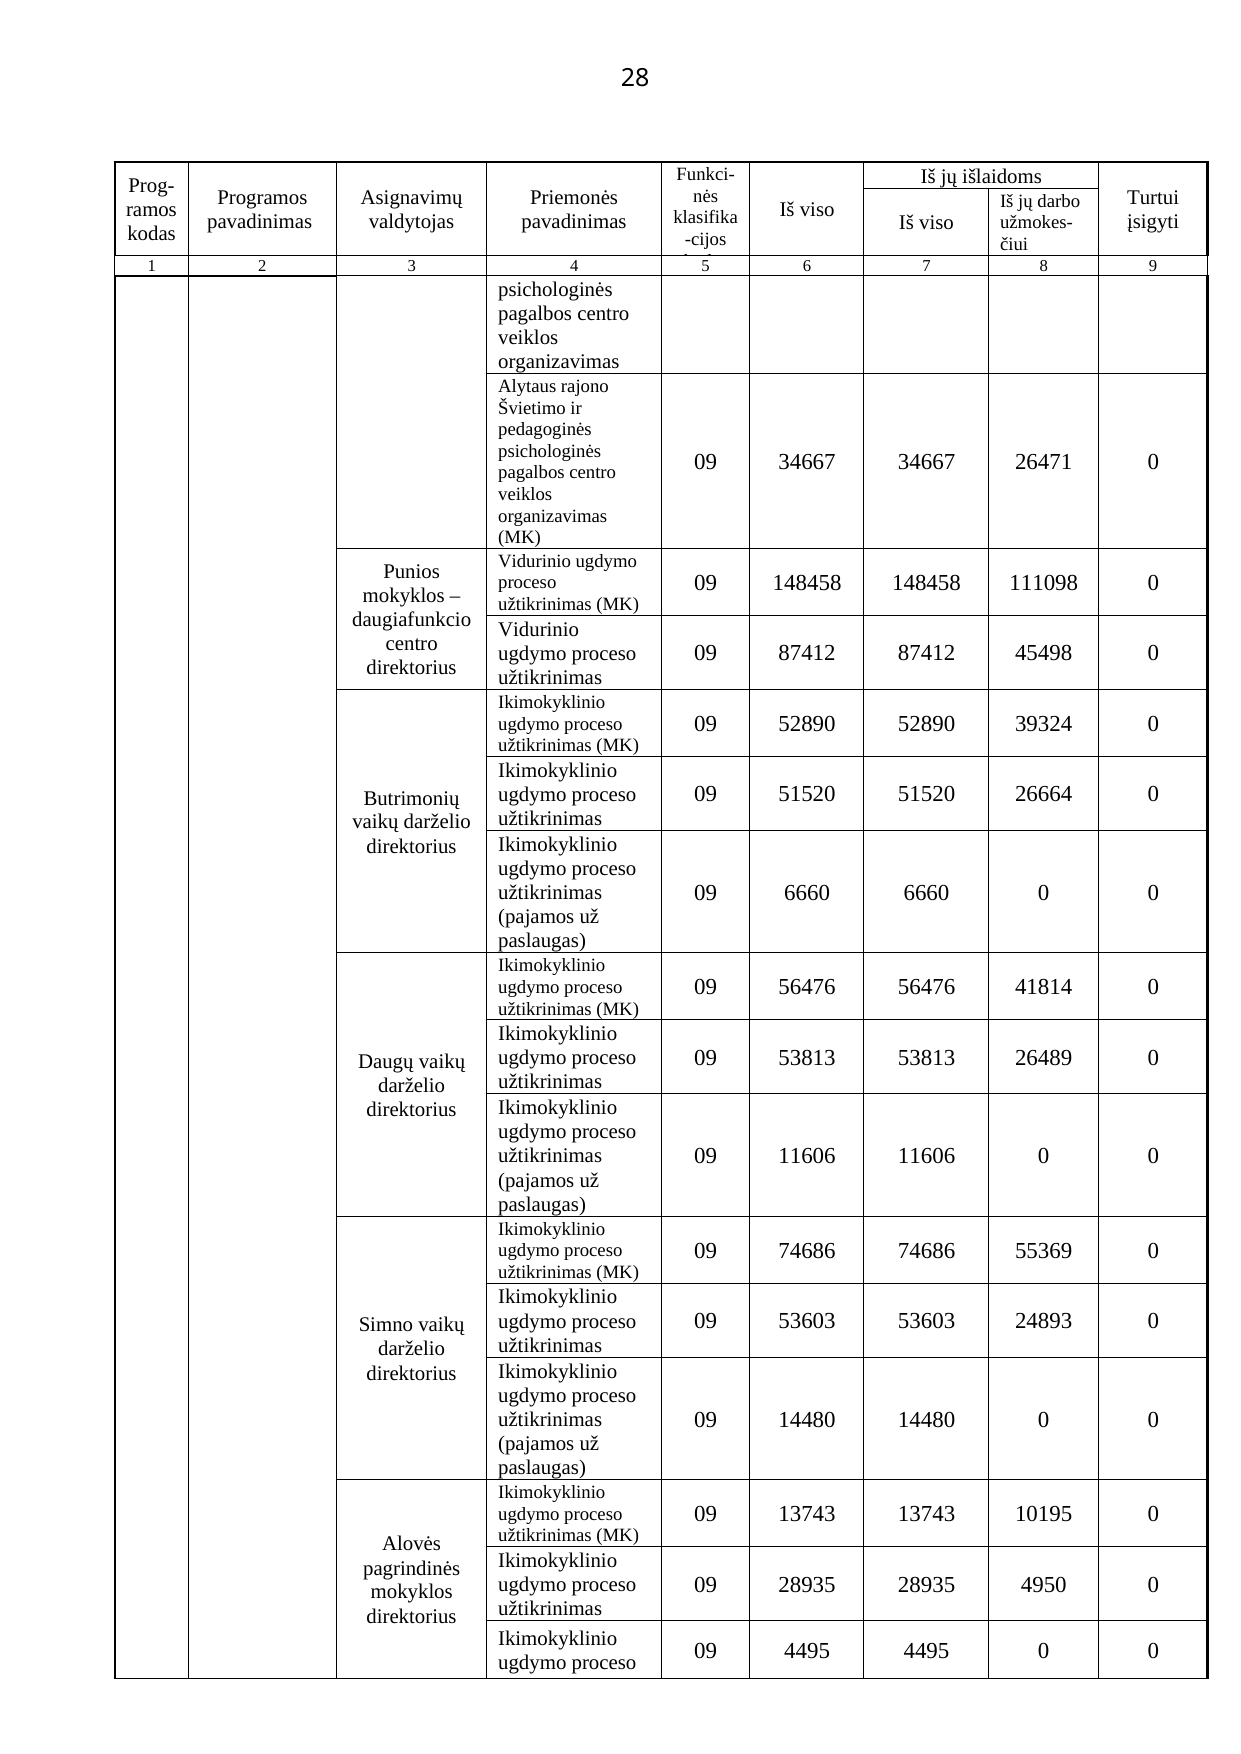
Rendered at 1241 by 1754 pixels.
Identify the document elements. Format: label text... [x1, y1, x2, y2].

table_cell 11606 [864, 1094, 988, 1216]
table_cell 1 [115, 256, 188, 275]
table_cell 3 [337, 256, 486, 275]
table_cell 26664 [989, 757, 1098, 830]
table_cell 14480 [750, 1358, 863, 1479]
table_cell 13743 [750, 1480, 863, 1546]
table_cell 0 [1099, 1284, 1206, 1357]
table_cell 2 [189, 256, 336, 275]
table_cell Ikimokyklinio ugdymo proceso užtikrinimas (pajamos už paslaugas) [487, 1358, 661, 1479]
table_cell 28935 [750, 1547, 863, 1620]
table_cell 4950 [989, 1547, 1098, 1620]
table_cell Punios mokyklos – daugiafunkcio centro direktorius [337, 549, 486, 689]
table_cell [116, 277, 188, 1678]
table_cell 09 [662, 374, 749, 548]
table_cell 09 [662, 1284, 749, 1357]
table_cell [750, 276, 863, 373]
table_cell 09 [662, 1358, 749, 1479]
table_cell Ikimokyklinio ugdymo proceso [487, 1621, 661, 1678]
table_cell 14480 [864, 1358, 988, 1479]
table_cell 148458 [750, 549, 863, 614]
table_cell 4495 [864, 1621, 988, 1678]
table_cell 09 [662, 831, 749, 952]
table_cell Daugų vaikų darželio direktorius [337, 953, 486, 1216]
table_cell Simno vaikų darželio direktorius [337, 1217, 486, 1479]
table_cell 0 [1099, 831, 1206, 952]
table_cell 51520 [750, 757, 863, 830]
table_header Iš viso [750, 163, 863, 254]
table_cell 09 [662, 1480, 749, 1546]
table_cell 8 [989, 256, 1098, 275]
table_cell [337, 276, 486, 548]
table_header Asignavimų valdytojas [337, 163, 486, 254]
table_cell 148458 [864, 549, 988, 614]
table_cell Ikimokyklinio ugdymo proceso užtikrinimas (pajamos už paslaugas) [487, 1094, 661, 1216]
table_cell 5 [662, 256, 749, 275]
table_cell [989, 276, 1098, 373]
table_cell 0 [1099, 757, 1206, 830]
table_cell 24893 [989, 1284, 1098, 1357]
table_cell 74686 [864, 1217, 988, 1282]
table_cell 09 [662, 757, 749, 830]
table_cell [189, 277, 336, 1678]
table_cell 53603 [750, 1284, 863, 1357]
table_cell 0 [1099, 1094, 1206, 1216]
table_cell [1099, 276, 1206, 373]
table_cell 0 [1099, 1217, 1206, 1282]
table_cell 0 [1099, 1358, 1206, 1479]
table_cell 87412 [864, 616, 988, 689]
table_header Programos pavadinimas [189, 163, 336, 254]
table_cell 13743 [864, 1480, 988, 1546]
table_cell 74686 [750, 1217, 863, 1282]
table_cell 26471 [989, 374, 1098, 548]
table_cell 09 [662, 953, 749, 1019]
table_cell 9 [1099, 256, 1207, 275]
table_cell 10195 [989, 1480, 1098, 1546]
table_cell 09 [662, 1094, 749, 1216]
table_cell Ikimokyklinio ugdymo proceso užtikrinimas (MK) [487, 1217, 661, 1282]
table_cell 6660 [864, 831, 988, 952]
table_cell Alovės pagrindinės mokyklos direktorius [337, 1480, 486, 1678]
table_cell 09 [662, 549, 749, 614]
table_cell 53603 [864, 1284, 988, 1357]
table_cell 34667 [864, 374, 988, 548]
table_cell 0 [989, 1094, 1098, 1216]
table_cell Ikimokyklinio ugdymo proceso užtikrinimas [487, 1020, 661, 1093]
table_cell 0 [1099, 374, 1206, 548]
table_cell 09 [662, 1547, 749, 1620]
table_cell [864, 276, 988, 373]
table_cell Vidurinio ugdymo proceso užtikrinimas [487, 616, 661, 689]
table_cell 39324 [989, 690, 1098, 756]
table_cell Ikimokyklinio ugdymo proceso užtikrinimas (pajamos už paslaugas) [487, 831, 661, 952]
table_cell [662, 276, 749, 373]
table_cell 09 [662, 690, 749, 756]
table_cell psichologinės pagalbos centro veiklos organizavimas [487, 276, 661, 373]
table_cell Ikimokyklinio ugdymo proceso užtikrinimas [487, 757, 661, 830]
table_cell 09 [662, 1621, 749, 1678]
table_cell 41814 [989, 953, 1098, 1019]
table_header Prog-ramos kodas [116, 163, 188, 254]
table_cell Alytaus rajono Švietimo ir pedagoginės psichologinės pagalbos centro veiklos organizavimas (MK) [487, 374, 661, 548]
table_cell 0 [1099, 690, 1206, 756]
table_cell 09 [662, 1217, 749, 1282]
table_cell Ikimokyklinio ugdymo proceso užtikrinimas (MK) [487, 1480, 661, 1546]
table_cell Ikimokyklinio ugdymo proceso užtikrinimas [487, 1547, 661, 1620]
table_cell 111098 [989, 549, 1098, 614]
table_cell 53813 [750, 1020, 863, 1093]
table_cell Butrimonių vaikų darželio direktorius [337, 690, 486, 952]
table_cell Iš viso [864, 189, 988, 254]
table_cell 4 [487, 256, 661, 275]
table_cell 11606 [750, 1094, 863, 1216]
table_cell 26489 [989, 1020, 1098, 1093]
table_cell 0 [989, 831, 1098, 952]
table_cell Ikimokyklinio ugdymo proceso užtikrinimas (MK) [487, 690, 661, 756]
table_header Turtui įsigyti [1099, 163, 1206, 254]
table_cell 0 [1099, 549, 1206, 614]
table_cell 6 [750, 256, 863, 275]
table_cell 0 [1099, 616, 1206, 689]
table_cell 0 [1099, 953, 1206, 1019]
table_cell 0 [1099, 1621, 1206, 1678]
table_cell 34667 [750, 374, 863, 548]
table_cell 55369 [989, 1217, 1098, 1282]
table_cell 56476 [750, 953, 863, 1019]
table_cell 0 [1099, 1020, 1206, 1093]
table_header Iš jų išlaidoms [864, 163, 1098, 188]
table_cell Ikimokyklinio ugdymo proceso užtikrinimas (MK) [487, 953, 661, 1019]
table_cell 52890 [750, 690, 863, 756]
table_cell 0 [1099, 1480, 1206, 1546]
table_cell 87412 [750, 616, 863, 689]
table_header Priemonės pavadinimas [487, 163, 661, 254]
table_cell 4495 [750, 1621, 863, 1678]
table_cell Iš jų darbo užmokes-čiui [989, 189, 1098, 254]
table_header Funkci-nės klasifika-cijos kodas [662, 163, 749, 254]
table_cell Ikimokyklinio ugdymo proceso užtikrinimas [487, 1284, 661, 1357]
table_cell 56476 [864, 953, 988, 1019]
table_cell Vidurinio ugdymo proceso užtikrinimas (MK) [487, 549, 661, 614]
table_cell 0 [989, 1358, 1098, 1479]
table_cell 51520 [864, 757, 988, 830]
table_cell 52890 [864, 690, 988, 756]
table_cell 7 [864, 256, 988, 275]
table_cell 28935 [864, 1547, 988, 1620]
table_cell 53813 [864, 1020, 988, 1093]
table_cell 0 [989, 1621, 1098, 1678]
table_cell 09 [662, 616, 749, 689]
table_cell 6660 [750, 831, 863, 952]
table_cell 45498 [989, 616, 1098, 689]
table_cell 0 [1099, 1547, 1206, 1620]
table_cell 09 [662, 1020, 749, 1093]
